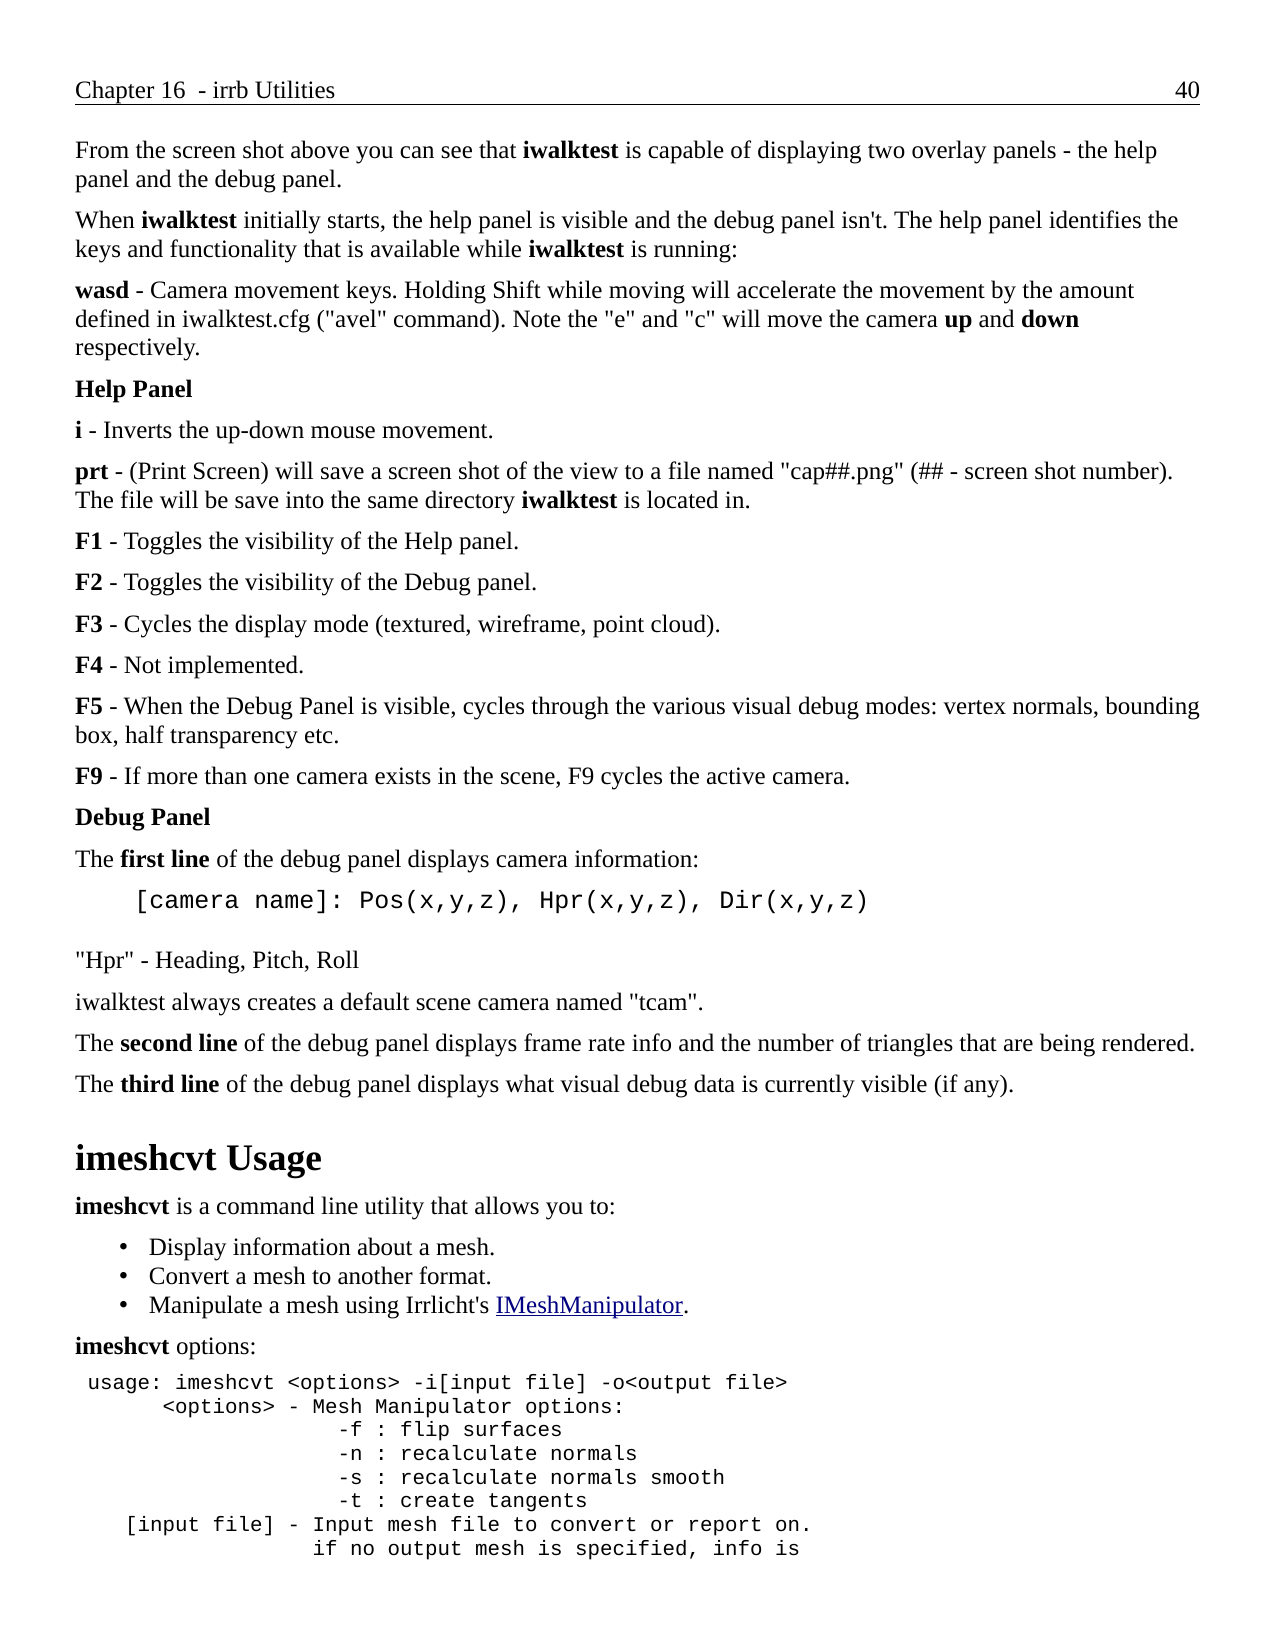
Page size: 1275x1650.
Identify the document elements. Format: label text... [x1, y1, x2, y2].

subtitle imeshcvt Usage [75, 1135, 1200, 1178]
text -s : recalculate normals smooth [75, 1467, 1200, 1490]
list Convert a mesh to another format. [119, 1261, 1200, 1290]
text -n : recalculate normals [75, 1443, 1200, 1467]
text -t : create tangents [75, 1490, 1200, 1514]
text F2 - Toggles the visibility of the Debug panel. [75, 567, 1200, 596]
text Debug Panel [75, 802, 1200, 831]
text -f : flip surfaces [75, 1419, 1200, 1443]
text "Hpr" - Heading, Pitch, Roll [75, 945, 1200, 974]
text The second line of the debug panel displays frame rate info and the number of triangles that are being rendered. [75, 1028, 1200, 1057]
text <options> - Mesh Manipulator options: [75, 1396, 1200, 1419]
list Display information about a mesh. [119, 1232, 1200, 1261]
text usage: imeshcvt <options> -i[input file] -o<output file> [75, 1372, 1200, 1396]
text imeshcvt is a command line utility that allows you to: [75, 1191, 1200, 1220]
text [camera name]: Pos(x,y,z), Hpr(x,y,z), Dir(x,y,z) [134, 885, 1141, 916]
text iwalktest always creates a default scene camera named "tcam". [75, 987, 1200, 1015]
text Help Panel [75, 374, 1200, 402]
text prt - (Print Screen) will save a screen shot of the view to a file named "cap##.png" (## - screen shot number). The file will be save into the same directory iwalktest is located in. [75, 456, 1200, 514]
text From the screen shot above you can see that iwalktest is capable of displaying two overlay panels - the help panel and the debug panel. [75, 135, 1200, 192]
text i - Inverts the up-down mouse movement. [75, 415, 1200, 444]
list Manipulate a mesh using Irrlicht's IMeshManipulator. [119, 1290, 1200, 1318]
text F1 - Toggles the visibility of the Help panel. [75, 526, 1200, 555]
text imeshcvt options: [75, 1331, 1200, 1360]
text F9 - If more than one camera exists in the scene, F9 cycles the active camera. [75, 761, 1200, 790]
text [input file] - Input mesh file to convert or report on. [75, 1514, 1200, 1538]
text The third line of the debug panel displays what visual debug data is currently visible (if any). [75, 1069, 1200, 1098]
text When iwalktest initially starts, the help panel is visible and the debug panel isn't. The help panel identifies the keys and functionality that is available while iwalktest is running: [75, 205, 1200, 262]
text The first line of the debug panel displays camera information: [75, 844, 1200, 872]
text wasd - Camera movement keys. Holding Shift while moving will accelerate the movement by the amount defined in iwalktest.cfg ("avel" command). Note the "e" and "c" will move the camera up and down respectively. [75, 275, 1200, 361]
text F4 - Not implemented. [75, 650, 1200, 679]
text F5 - When the Debug Panel is visible, cycles through the various visual debug modes: vertex normals, bounding box, half transparency etc. [75, 691, 1200, 749]
text if no output mesh is specified, info is [75, 1538, 1200, 1561]
text F3 - Cycles the display mode (textured, wireframe, point cloud). [75, 609, 1200, 637]
